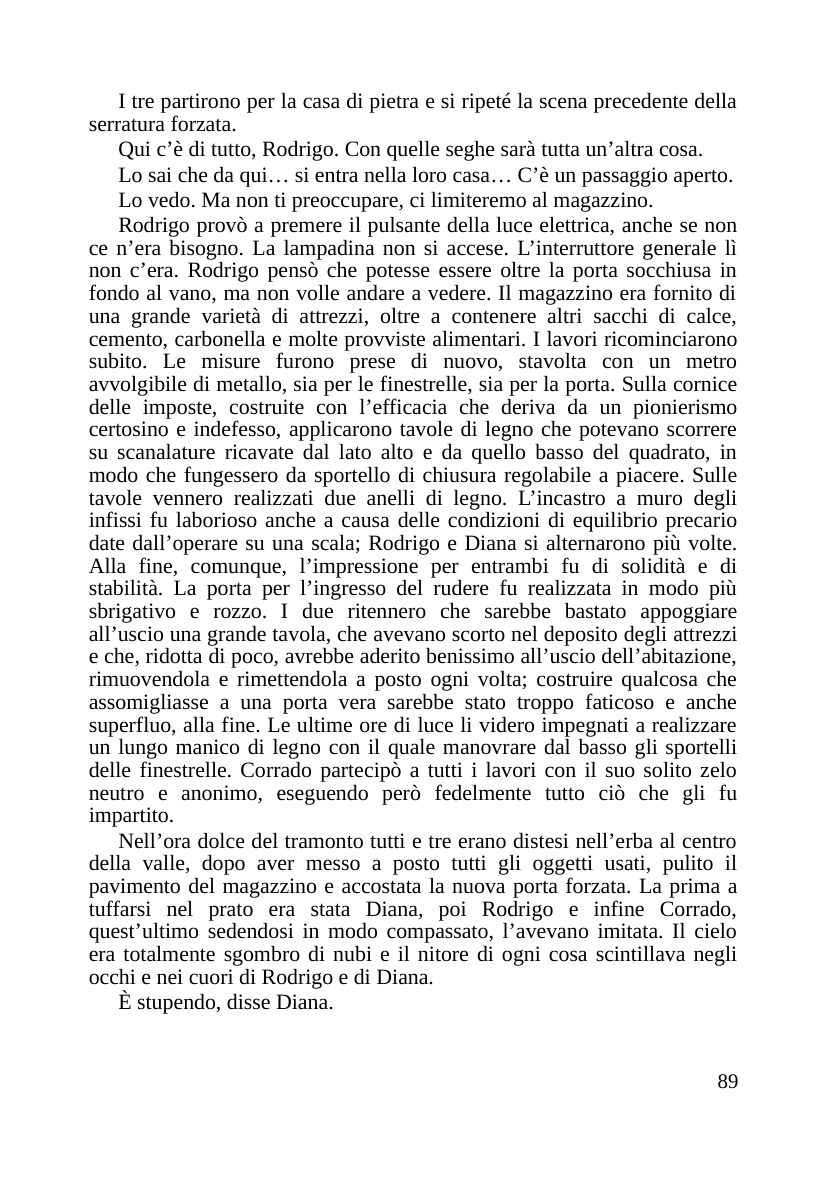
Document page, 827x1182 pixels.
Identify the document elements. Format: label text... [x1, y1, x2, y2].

text Rodrigo provò a premere il pulsante della luce elettrica, anche se non ce n’era bisogno. La lampadina non si accese. L’interruttore generale lì non c’era. Rodrigo pensò che potesse essere oltre la porta socchiusa in fondo al vano, ma non volle andare a vedere. Il magazzino era fornito di una grande varietà di attrezzi, oltre a contenere altri sacchi di calce, cemento, carbonella e molte provviste alimentari. I lavori ricominciarono subito. Le misure furono prese di nuovo, stavolta con un metro avvolgibile di metallo, sia per le finestrelle, sia per la porta. Sulla cornice delle imposte, costruite con l’efficacia che deriva da un pionierismo certosino e indefesso, applicarono tavole di legno che potevano scorrere su scanalature ricavate dal lato alto e da quello basso del quadrato, in modo che fungessero da sportello di chiusura regolabile a piacere. Sulle tavole vennero realizzati due anelli di legno. L’incastro a muro degli infissi fu laborioso anche a causa delle condizioni di equilibrio precario date dall’operare su una scala; Rodrigo e Diana si alternarono più volte. Alla fine, comunque, l’impressione per entrambi fu di solidità e di stabilità. La porta per l’ingresso del rudere fu realizzata in modo più sbrigativo e rozzo. I due ritennero che sarebbe bastato appoggiare all’uscio una grande tavola, che avevano scorto nel deposito degli attrezzi e che, ridotta di poco, avrebbe aderito benissimo all’uscio dell’abitazione, rimuovendola e rimettendola a posto ogni volta; costruire qualcosa che assomigliasse a una porta vera sarebbe stato troppo faticoso e anche superfluo, alla fine. Le ultime ore di luce li videro impegnati a realizzare un lungo manico di legno con il quale manovrare dal basso gli sportelli delle finestrelle. Corrado partecipò a tutti i lavori con il suo solito zelo neutro e anonimo, eseguendo però fedelmente tutto ciò che gli fu impartito. [88, 212, 738, 828]
text È stupendo, disse Diana. [88, 989, 738, 1014]
text I tre partirono per la casa di pietra e si ripeté la scena precedente della serratura forzata. [88, 88, 738, 136]
text Lo sai che da qui… si entra nella loro casa… C’è un passaggio aperto. [88, 162, 738, 187]
text Qui c’è di tutto, Rodrigo. Con quelle seghe sarà tutta un’altra cosa. [88, 136, 738, 162]
text Lo vedo. Ma non ti preoccupare, ci limiteremo al magazzino. [88, 187, 738, 212]
text Nell’ora dolce del tramonto tutti e tre erano distesi nell’erba al centro della valle, dopo aver messo a posto tutti gli oggetti usati, pulito il pavimento del magazzino e accostata la nuova porta forzata. La prima a tuffarsi nel prato era stata Diana, poi Rodrigo e infine Corrado, quest’ultimo sedendosi in modo compassato, l’avevano imitata. Il cielo era totalmente sgombro di nubi e il nitore di ogni cosa scintillava negli occhi e nei cuori di Rodrigo e di Diana. [88, 828, 738, 989]
